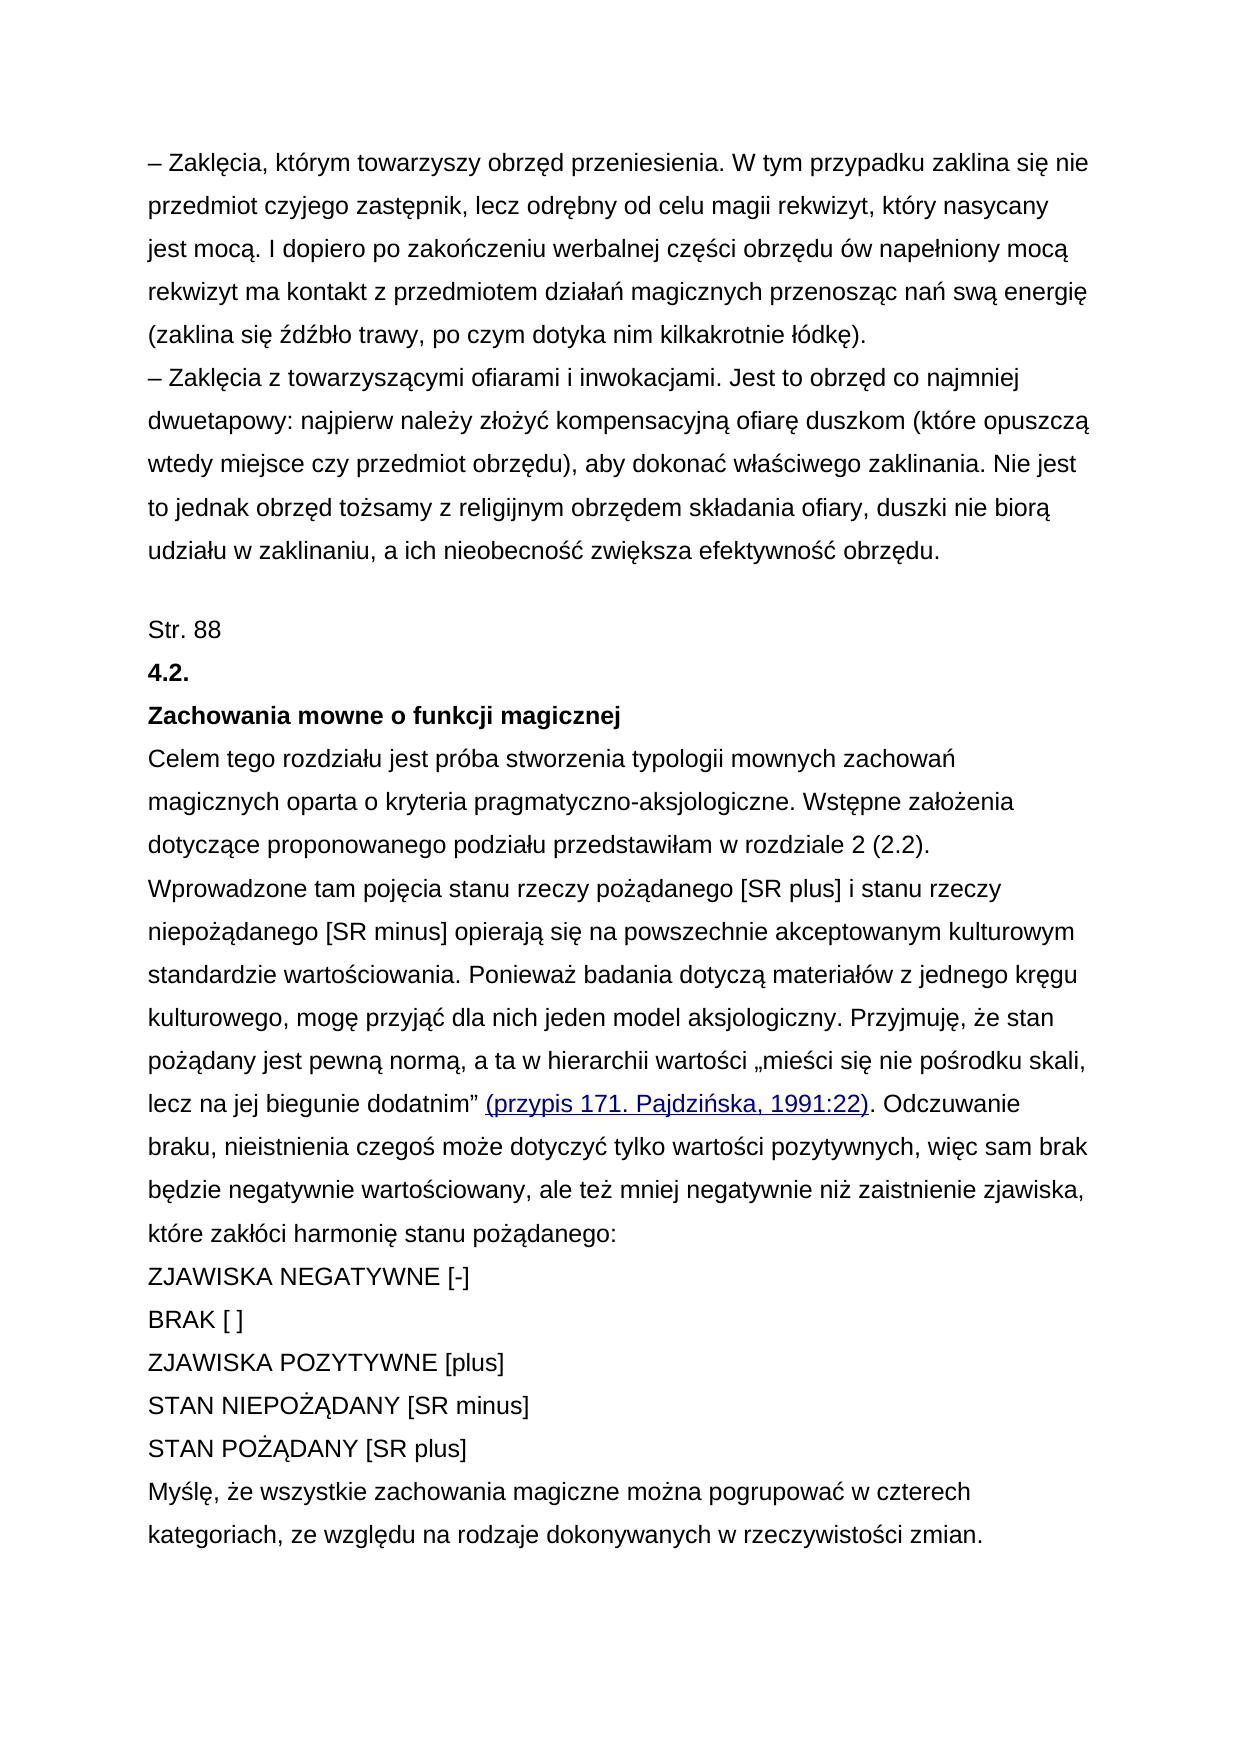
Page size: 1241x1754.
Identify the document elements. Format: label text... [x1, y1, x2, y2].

text BRAK [ ] [148, 1305, 1093, 1334]
text ZJAWISKA POZYTYWNE [plus] [148, 1348, 1093, 1377]
text ZJAWISKA NEGATYWNE [-] [148, 1262, 1093, 1291]
text 4.2. [148, 658, 1093, 687]
subtitle Zachowania mowne o funkcji magicznej [148, 701, 1093, 730]
text STAN NIEPOŻĄDANY [SR minus] [148, 1391, 1093, 1420]
text Str. 88 [148, 615, 1093, 644]
text – Zaklęcia, którym towarzyszy obrzęd przeniesienia. W tym przypadku zaklina się nie przedmiot czyjego zastępnik, lecz odrębny od celu magii rekwizyt, który nasycany jest mocą. I dopiero po zakończeniu werbalnej części obrzędu ów napełniony mocą rekwizyt ma kontakt z przedmiotem działań magicznych przenosząc nań swą energię (zaklina się źdźbło trawy, po czym dotyka nim kilkakrotnie łódkę). [148, 148, 1093, 349]
text – Zaklęcia z towarzyszącymi ofiarami i inwokacjami. Jest to obrzęd co najmniej dwuetapowy: najpierw należy złożyć kompensacyjną ofiarę duszkom (które opuszczą wtedy miejsce czy przedmiot obrzędu), aby dokonać właściwego zaklinania. Nie jest to jednak obrzęd tożsamy z religijnym obrzędem składania ofiary, duszki nie biorą udziału w zaklinaniu, a ich nieobecność zwiększa efektywność obrzędu. [148, 363, 1093, 564]
text STAN POŻĄDANY [SR plus] [148, 1434, 1093, 1463]
text Myślę, że wszystkie zachowania magiczne można pogrupować w czterech kategoriach, ze względu na rodzaje dokonywanych w rzeczywistości zmian. [148, 1477, 1093, 1549]
text Celem tego rozdziału jest próba stworzenia typologii mownych zachowań magicznych oparta o kryteria pragmatyczno-aksjologiczne. Wstępne założenia dotyczące proponowanego podziału przedstawiłam w rozdziale 2 (2.2). Wprowadzone tam pojęcia stanu rzeczy pożądanego [SR plus] i stanu rzeczy niepożądanego [SR minus] opierają się na powszechnie akceptowanym kulturowym standardzie wartościowania. Ponieważ badania dotyczą materiałów z jednego kręgu kulturowego, mogę przyjąć dla nich jeden model aksjologiczny. Przyjmuję, że stan pożądany jest pewną normą, a ta w hierarchii wartości „mieści się nie pośrodku skali, lecz na jej biegunie dodatnim” (przypis 171. Pajdzińska, 1991:22). Odczuwanie braku, nieistnienia czegoś może dotyczyć tylko wartości pozytywnych, więc sam brak będzie negatywnie wartościowany, ale też mniej negatywnie niż zaistnienie zjawiska, które zakłóci harmonię stanu pożądanego: [148, 744, 1093, 1247]
